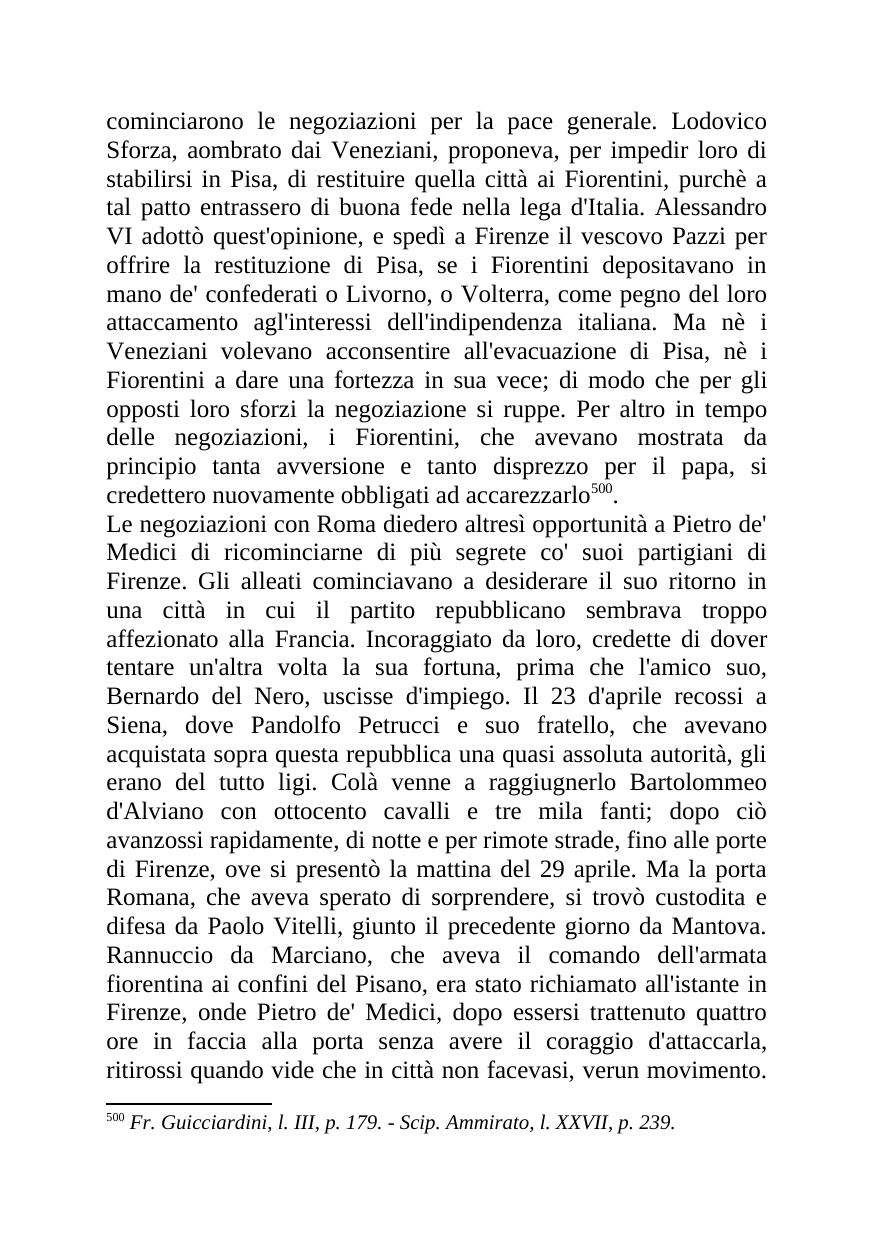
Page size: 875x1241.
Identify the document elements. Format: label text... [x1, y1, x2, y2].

text Le negoziazioni con Roma diedero altresì opportunità a Pietro de' Medici di ricominciarne di più segrete co' suoi partigiani di Firenze. Gli alleati cominciavano a desiderare il suo ritorno in una città in cui il partito repubblicano sembrava troppo affezionato alla Francia. Incoraggiato da loro, credette di dover tentare un'altra volta la sua fortuna, prima che l'amico suo, Bernardo del Nero, uscisse d'impiego. Il 23 d'aprile recossi a Siena, dove Pandolfo Petrucci e suo fratello, che avevano acquistata sopra questa repubblica una quasi assoluta autorità, gli erano del tutto ligi. Colà venne a raggiugnerlo Bartolommeo d'Alviano con ottocento cavalli e tre mila fanti; dopo ciò avanzossi rapidamente, di notte e per rimote strade, fino alle porte di Firenze, ove si presentò la mattina del 29 aprile. Ma la porta Romana, che aveva sperato di sorprendere, si trovò custodita e difesa da Paolo Vitelli, giunto il precedente giorno da Mantova. Rannuccio da Marciano, che aveva il comando dell'armata fiorentina ai confini del Pisano, era stato richiamato all'istante in Firenze, onde Pietro de' Medici, dopo essersi trattenuto quattro ore in faccia alla porta senza avere il coraggio d'attaccarla, ritirossi quando vide che in città non facevasi, verun movimento. [106, 509, 768, 1084]
text cominciarono le negoziazioni per la pace generale. Lodovico Sforza, aombrato dai Veneziani, proponeva, per impedir loro di stabilirsi in Pisa, di restituire quella città ai Fiorentini, purchè a tal patto entrassero di buona fede nella lega d'Italia. Alessandro VI adottò quest'opinione, e spedì a Firenze il vescovo Pazzi per offrire la restituzione di Pisa, se i Fiorentini depositavano in mano de' confederati o Livorno, o Volterra, come pegno del loro attaccamento agl'interessi dell'indipendenza italiana. Ma nè i Veneziani volevano acconsentire all'evacuazione di Pisa, nè i Fiorentini a dare una fortezza in sua vece; di modo che per gli opposti loro sforzi la negoziazione si ruppe. Per altro in tempo delle negoziazioni, i Fiorentini, che avevano mostrata da principio tanta avversione e tanto disprezzo per il papa, si credettero nuovamente obbligati ad accarezzarlo. [106, 106, 768, 509]
text Fr. Guicciardini, l. III, p. 179. - Scip. Ammirato, l. XXVII, p. 239. [106, 1110, 768, 1134]
